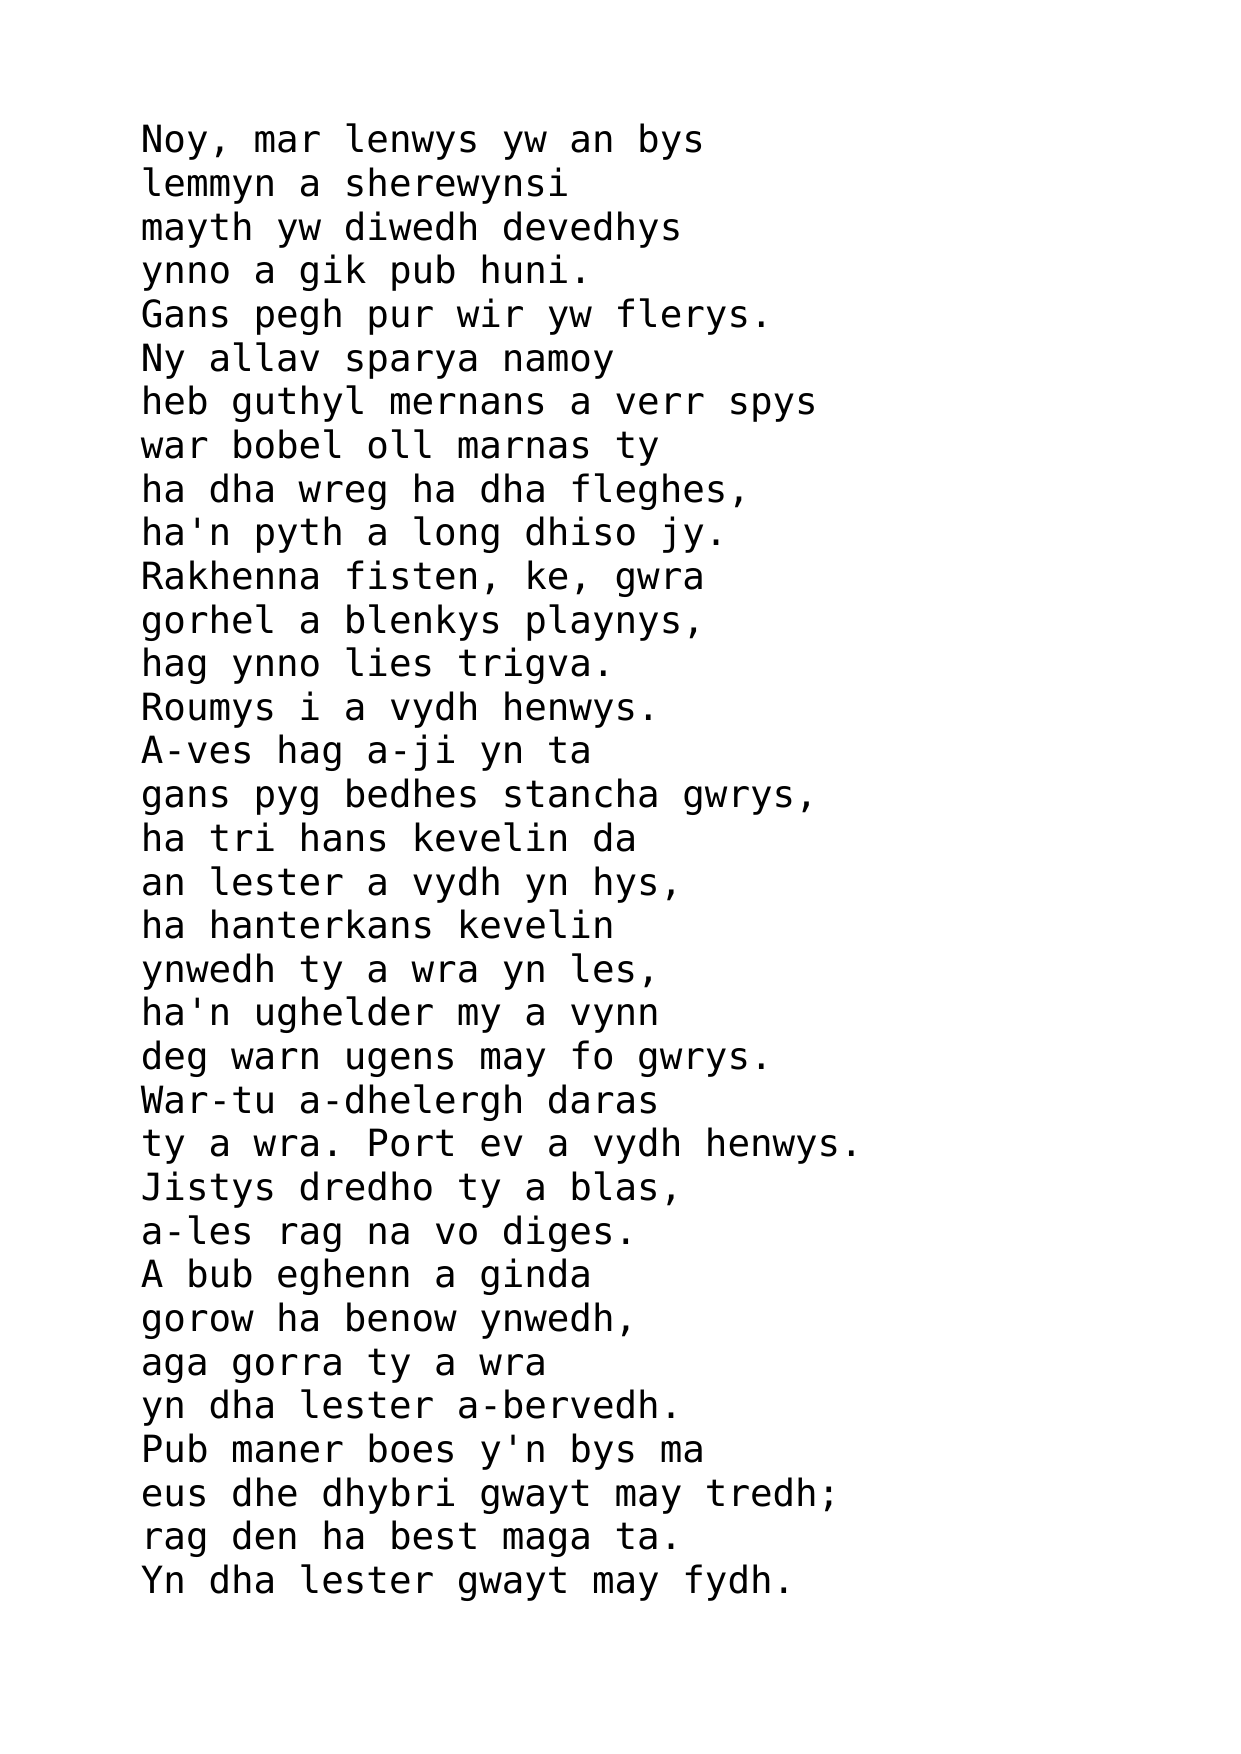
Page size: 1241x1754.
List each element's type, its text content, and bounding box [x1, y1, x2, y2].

text Rakhenna fisten, ke, gwra [118, 554, 1122, 598]
text mayth yw diwedh devedhys [118, 205, 1122, 249]
text ynwedh ty a wra yn les, [118, 947, 1122, 991]
text A-ves hag a-ji yn ta [118, 729, 1122, 773]
text Gans pegh pur wir yw flerys. [118, 293, 1122, 336]
text war bobel oll marnas ty [118, 424, 1122, 467]
text Noy, mar lenwys yw an bys [118, 118, 1122, 162]
text hag ynno lies trigva. [118, 642, 1122, 686]
text an lester a vydh yn hys, [118, 860, 1122, 904]
text deg warn ugens may fo gwrys. [118, 1035, 1122, 1078]
text ynno a gik pub huni. [118, 249, 1122, 293]
text gorow ha benow ynwedh, [118, 1297, 1122, 1340]
text ha tri hans kevelin da [118, 816, 1122, 860]
text heb guthyl mernans a verr spys [118, 380, 1122, 424]
text Roumys i a vydh henwys. [118, 686, 1122, 729]
text gans pyg bedhes stancha gwrys, [118, 773, 1122, 816]
text lemmyn a sherewynsi [118, 162, 1122, 205]
text ha'n ughelder my a vynn [118, 991, 1122, 1035]
text rag den ha best maga ta. [118, 1515, 1122, 1558]
text A bub eghenn a ginda [118, 1253, 1122, 1297]
text War-tu a-dhelergh daras [118, 1078, 1122, 1122]
text Pub maner boes y'n bys ma [118, 1427, 1122, 1471]
text ha'n pyth a long dhiso jy. [118, 511, 1122, 554]
text Ny allav sparya namoy [118, 336, 1122, 380]
text ha dha wreg ha dha fleghes, [118, 467, 1122, 511]
text aga gorra ty a wra [118, 1340, 1122, 1384]
text ha hanterkans kevelin [118, 904, 1122, 947]
text gorhel a blenkys playnys, [118, 598, 1122, 642]
text a-les rag na vo diges. [118, 1209, 1122, 1253]
text yn dha lester a-bervedh. [118, 1384, 1122, 1427]
text Jistys dredho ty a blas, [118, 1166, 1122, 1209]
text eus dhe dhybri gwayt may tredh; [118, 1471, 1122, 1515]
text ty a wra. Port ev a vydh henwys. [118, 1122, 1122, 1166]
text Yn dha lester gwayt may fydh. [118, 1558, 1122, 1602]
